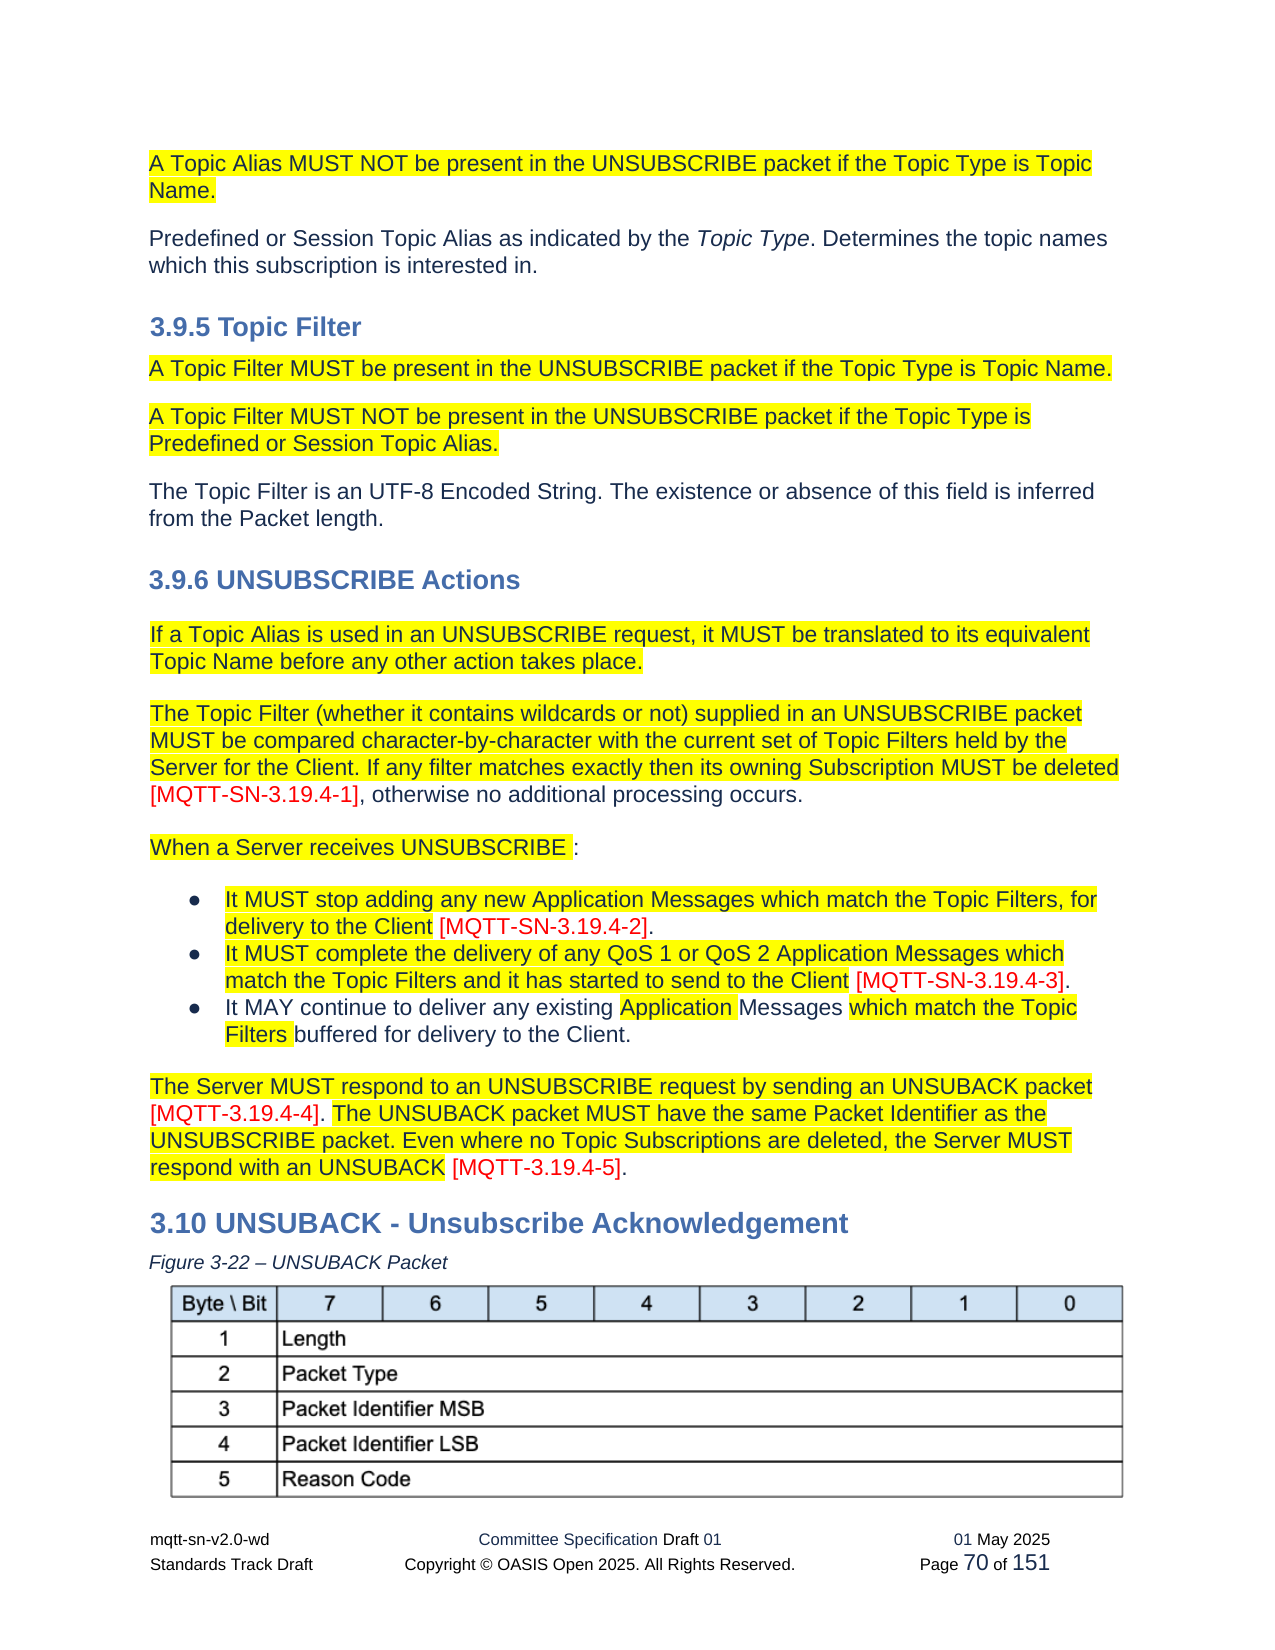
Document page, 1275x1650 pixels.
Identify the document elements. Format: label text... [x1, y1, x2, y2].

list It MUST complete the delivery of any QoS 1 or QoS 2 Application Messages which match the Topic Filters and it has started to send to the Client [MQTT-SN-3.19.4-3]. [187, 940, 1125, 993]
text The Server MUST respond to an UNSUBSCRIBE request by sending an UNSUBACK packet [MQTT-3.19.4-4]. The UNSUBACK packet MUST have the same Packet Identifier as the UNSUBSCRIBE packet. Even where no Topic Subscriptions are deleted, the Server MUST respond with an UNSUBACK [MQTT-3.19.4-5]. [150, 1073, 1125, 1181]
text A Topic Filter MUST be present in the UNSUBSCRIBE packet if the Topic Type is Topic Name. [148, 355, 1124, 381]
text The Topic Filter is an UTF-8 Encoded String. The existence or absence of this field is inferred from the Packet length. [148, 478, 1124, 531]
text If a Topic Alias is used in an UNSUBSCRIBE request, it MUST be translated to its equivalent Topic Name before any other action takes place. [150, 621, 1125, 674]
subtitle 3.9.6 UNSUBSCRIBE Actions [148, 564, 1124, 595]
text A Topic Filter MUST NOT be present in the UNSUBSCRIBE packet if the Topic Type is Predefined or Session Topic Alias. [148, 403, 1124, 456]
subtitle 3.10 UNSUBACK - Unsubscribe Acknowledgement [150, 1206, 1124, 1240]
text Predefined or Session Topic Alias as indicated by the Topic Type. Determines the topic names which this subscription is interested in. [148, 225, 1124, 278]
text A Topic Alias MUST NOT be present in the UNSUBSCRIBE packet if the Topic Type is Topic Name. [148, 150, 1124, 203]
picture [148, 1285, 1124, 1498]
text The Topic Filter (whether it contains wildcards or not) supplied in an UNSUBSCRIBE packet MUST be compared character-by-character with the current set of Topic Filters held by the Server for the Client. If any filter matches exactly then its owning Subscription MUST be deleted [MQTT-SN-3.19.4-1], otherwise no additional processing occurs. [150, 700, 1125, 808]
text Figure 3-22 – UNSUBACK Packet [148, 1251, 1124, 1273]
subtitle 3.9.5 Topic Filter [150, 311, 1124, 342]
list It MUST stop adding any new Application Messages which match the Topic Filters, for delivery to the Client [MQTT-SN-3.19.4-2]. [187, 886, 1125, 939]
list It MAY continue to deliver any existing Application Messages which match the Topic Filters buffered for delivery to the Client. [187, 994, 1125, 1047]
text When a Server receives UNSUBSCRIBE : [150, 833, 1125, 860]
